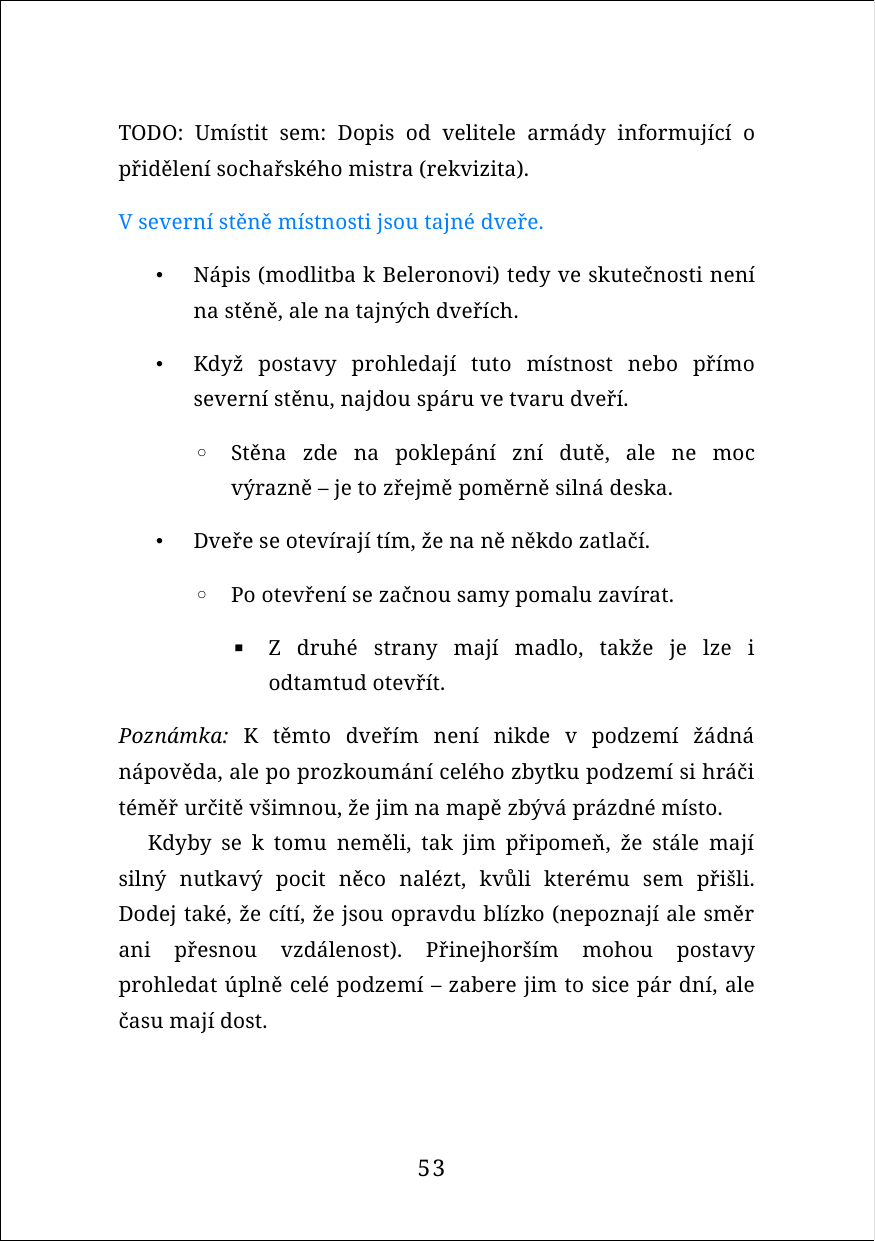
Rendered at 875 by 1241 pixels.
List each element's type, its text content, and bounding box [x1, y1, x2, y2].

list Když postavy prohledají tuto místnost nebo přímo severní stěnu, najdou spáru ve tvaru dveří. [156, 349, 756, 413]
list Dveře se otevírají tím, že na ně někdo zatlačí. [156, 526, 756, 555]
list Po otevření se začnou samy pomalu zavírat. [193, 580, 756, 608]
text TODO: Umístit sem: Dopis od velitele armády informující o přidělení sochařského mistra (rekvizita). [118, 118, 756, 182]
list Z druhé strany mají madlo, takže je lze i odtamtud otevřít. [231, 633, 756, 697]
text Poznámka: K těmto dveřím není nikde v podzemí žádná nápověda, ale po prozkoumání celého zbytku podzemí si hráči téměř určitě všimnou, že jim na mapě zbývá prázdné místo. Kdyby se k tomu neměli, tak jim připomeň, že stále mají silný nutkavý pocit něco nalézt, kvůli kterému sem přišli. Dodej také, že cítí, že jsou opravdu blízko (nepoznají ale směr ani přesnou vzdálenost). Přinejhorším mohou postavy prohledat úplně celé podzemí – zabere jim to sice pár dní, ale času mají dost. [118, 722, 756, 1034]
text V severní stěně místnosti jsou tajné dveře. [118, 207, 756, 235]
list Nápis (modlitba k Beleronovi) tedy ve skutečnosti není na stěně, ale na tajných dveřích. [156, 260, 756, 324]
list Stěna zde na poklepání zní dutě, ale ne moc výrazně – je to zřejmě poměrně silná deska. [193, 438, 756, 502]
